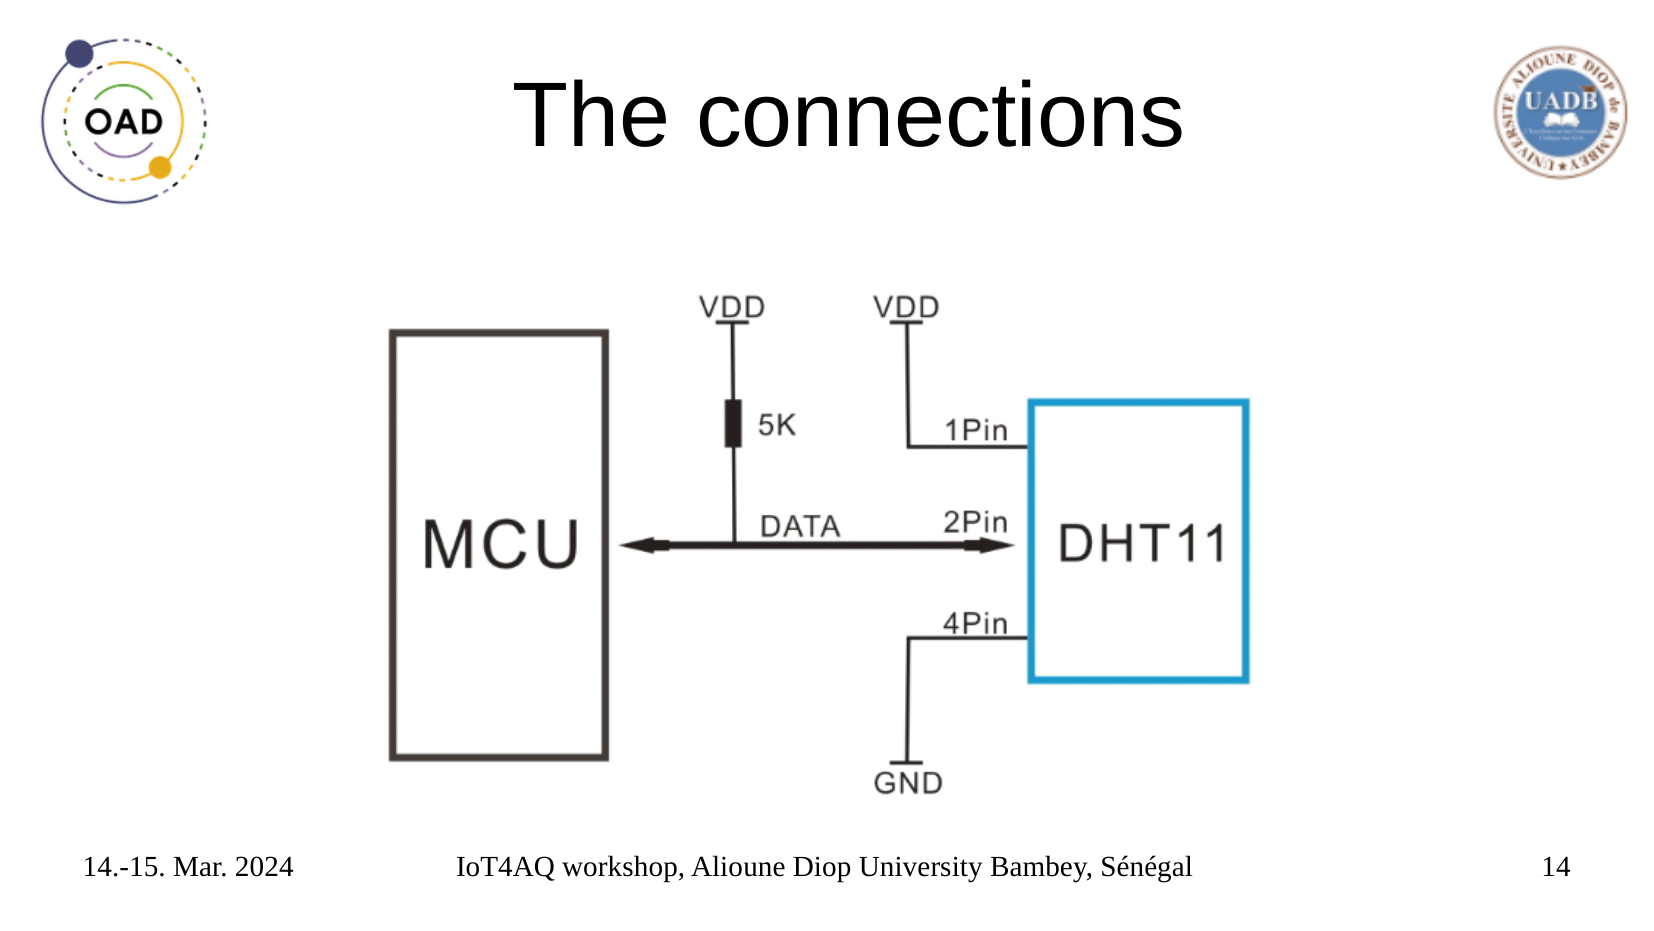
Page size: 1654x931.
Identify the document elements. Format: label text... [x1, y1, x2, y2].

title The connections [278, 37, 1446, 193]
picture [342, 285, 1296, 825]
picture [0, 24, 242, 225]
picture [1482, 37, 1641, 188]
